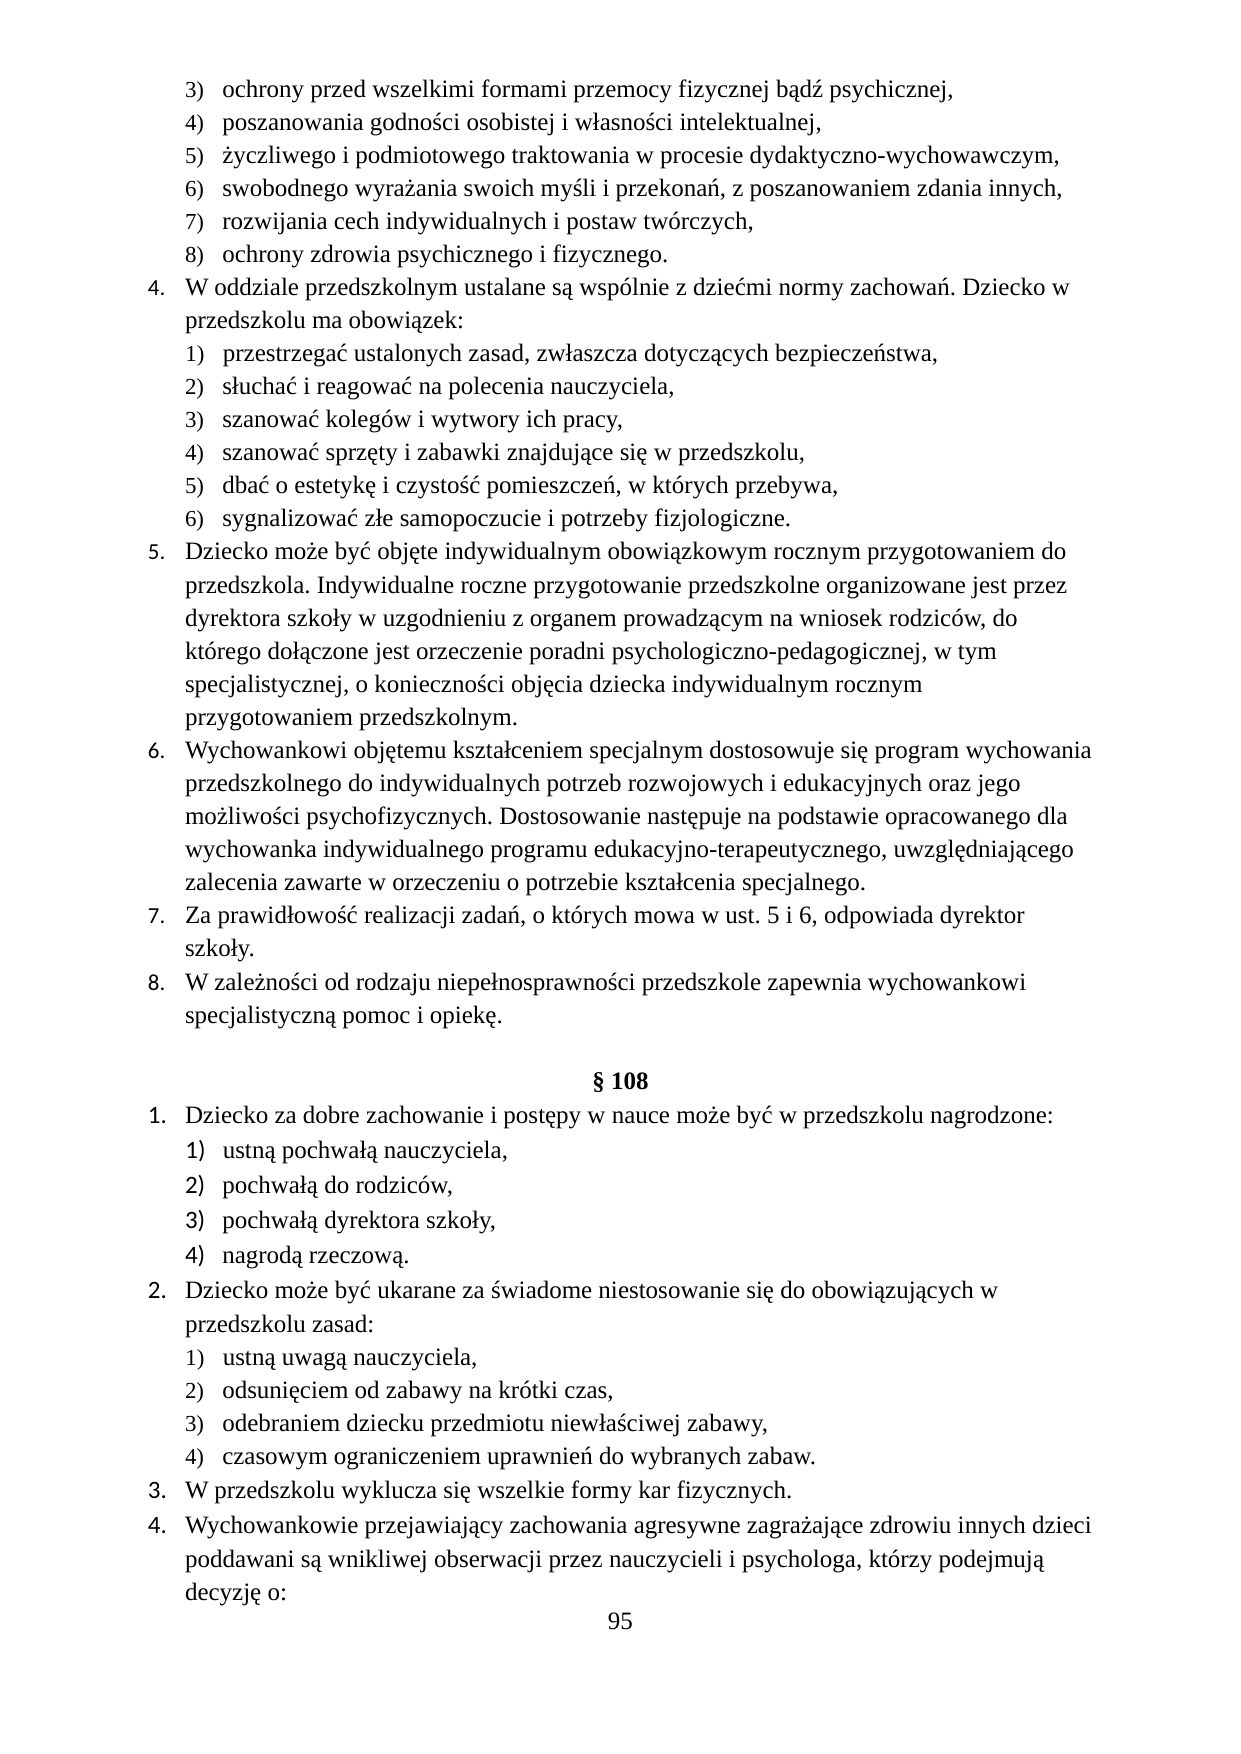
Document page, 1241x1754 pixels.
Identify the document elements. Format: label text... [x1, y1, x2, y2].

list ustną uwagą nauczyciela, [185, 1342, 1093, 1371]
list życzliwego i podmiotowego traktowania w procesie dydaktyczno-wychowawczym, [185, 140, 1093, 168]
list szanować kolegów i wytwory ich pracy, [185, 404, 1093, 433]
list słuchać i reagować na polecenia nauczyciela, [185, 371, 1093, 400]
list odebraniem dziecku przedmiotu niewłaściwej zabawy, [185, 1408, 1093, 1437]
list poszanowania godności osobistej i własności intelektualnej, [185, 107, 1093, 136]
list Za prawidłowość realizacji zadań, o których mowa w ust. 5 i 6, odpowiada dyrektor szkoły. [148, 900, 1093, 962]
list szanować sprzęty i zabawki znajdujące się w przedszkolu, [185, 437, 1093, 466]
list dbać o estetykę i czystość pomieszczeń, w których przebywa, [185, 470, 1093, 499]
list przestrzegać ustalonych zasad, zwłaszcza dotyczących bezpieczeństwa, [185, 338, 1093, 367]
list ustną pochwałą nauczyciela, [185, 1134, 1093, 1164]
list swobodnego wyrażania swoich myśli i przekonań, z poszanowaniem zdania innych, [185, 173, 1093, 202]
text § 108 [148, 1066, 1093, 1095]
list Wychowankowie przejawiający zachowania agresywne zagrażające zdrowiu innych dzieci poddawani są wnikliwej obserwacji przez nauczycieli i psychologa, którzy podejmują decyzję o: [148, 1509, 1093, 1605]
list rozwijania cech indywidualnych i postaw twórczych, [185, 206, 1093, 234]
list Dziecko może być objęte indywidualnym obowiązkowym rocznym przygotowaniem do przedszkola. Indywidualne roczne przygotowanie przedszkolne organizowane jest przez dyrektora szkoły w uzgodnieniu z organem prowadzącym na wniosek rodziców, do którego dołączone jest orzeczenie poradni psychologiczno-pedagogicznej, w tym specjalistycznej, o konieczności objęcia dziecka indywidualnym rocznym przygotowaniem przedszkolnym. [148, 536, 1093, 731]
list W oddziale przedszkolnym ustalane są wspólnie z dziećmi normy zachowań. Dziecko w przedszkolu ma obowiązek: [148, 272, 1093, 334]
list Dziecko za dobre zachowanie i postępy w nauce może być w przedszkolu nagrodzone: [148, 1099, 1093, 1129]
list Dziecko może być ukarane za świadome niestosowanie się do obowiązujących w przedszkolu zasad: [148, 1274, 1093, 1337]
list nagrodą rzeczową. [185, 1239, 1093, 1269]
list odsunięciem od zabawy na krótki czas, [185, 1375, 1093, 1403]
list ochrony przed wszelkimi formami przemocy fizycznej bądź psychicznej, [185, 74, 1093, 102]
list W zależności od rodzaju niepełnosprawności przedszkole zapewnia wychowankowi specjalistyczną pomoc i opiekę. [148, 967, 1093, 1029]
list pochwałą do rodziców, [185, 1169, 1093, 1199]
list sygnalizować złe samopoczucie i potrzeby fizjologiczne. [185, 503, 1093, 532]
list Wychowankowi objętemu kształceniem specjalnym dostosowuje się program wychowania przedszkolnego do indywidualnych potrzeb rozwojowych i edukacyjnych oraz jego możliwości psychofizycznych. Dostosowanie następuje na podstawie opracowanego dla wychowanka indywidualnego programu edukacyjno-terapeutycznego, uwzględniającego zalecenia zawarte w orzeczeniu o potrzebie kształcenia specjalnego. [148, 735, 1093, 896]
list W przedszkolu wyklucza się wszelkie formy kar fizycznych. [148, 1474, 1093, 1504]
list czasowym ograniczeniem uprawnień do wybranych zabaw. [185, 1441, 1093, 1469]
list pochwałą dyrektora szkoły, [185, 1204, 1093, 1234]
list ochrony zdrowia psychicznego i fizycznego. [185, 239, 1093, 268]
